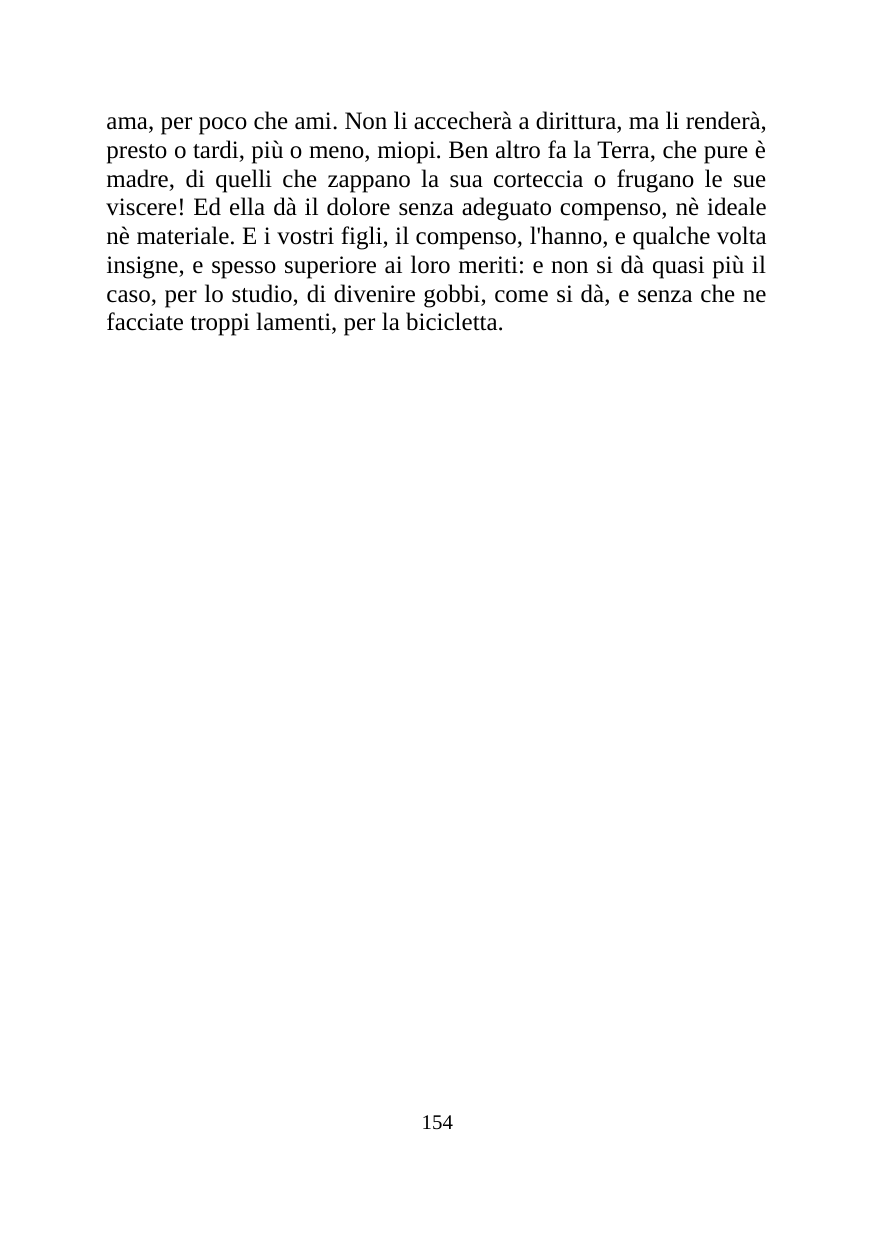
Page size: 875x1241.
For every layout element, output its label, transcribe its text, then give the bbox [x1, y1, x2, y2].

text ama, per poco che ami. Non li accecherà a dirittura, ma li renderà, presto o tardi, più o meno, miopi. Ben altro fa la Terra, che pure è madre, di quelli che zappano la sua corteccia o frugano le sue viscere! Ed ella dà il dolore senza adeguato compenso, nè ideale nè materiale. E i vostri figli, il compenso, l'hanno, e qualche volta insigne, e spesso superiore ai loro meriti: e non si dà quasi più il caso, per lo studio, di divenire gobbi, come si dà, e senza che ne facciate troppi lamenti, per la bicicletta. [106, 106, 768, 336]
